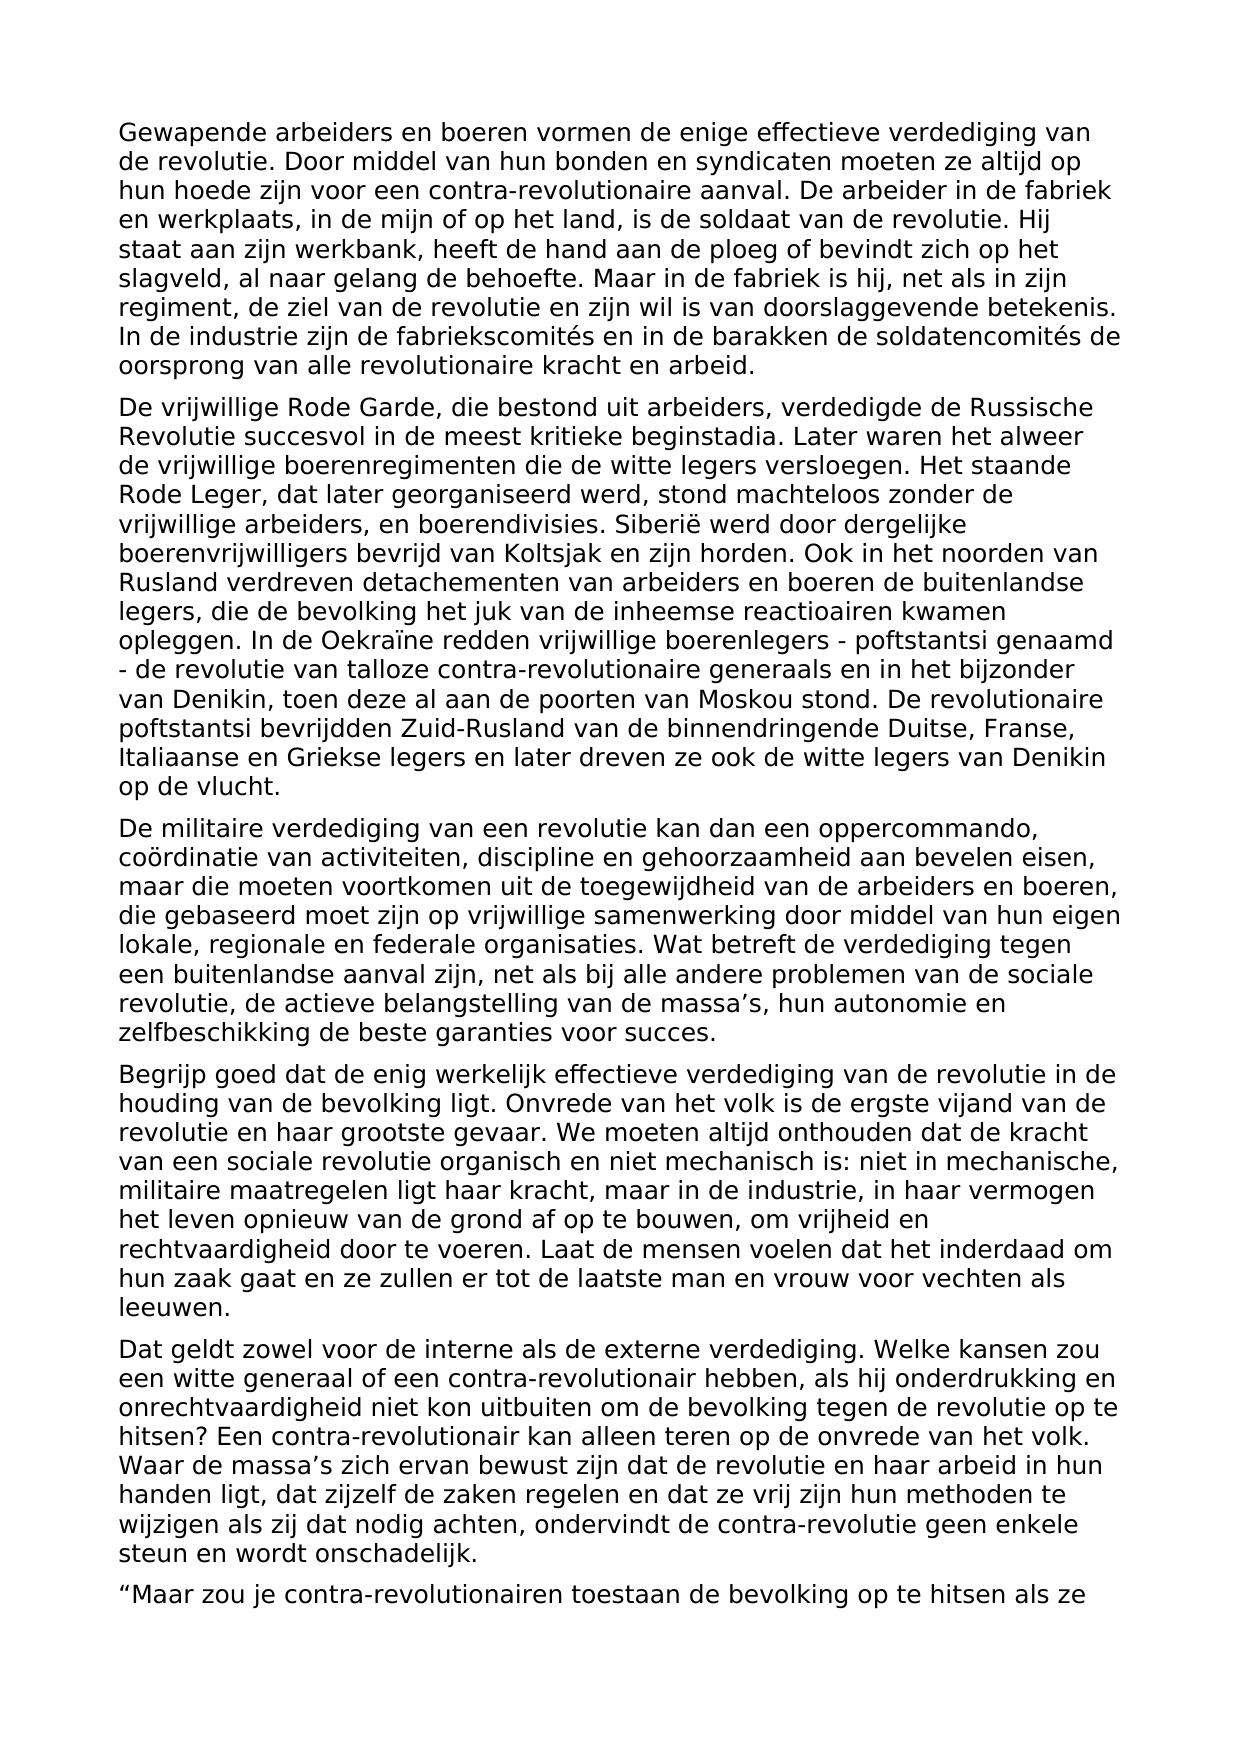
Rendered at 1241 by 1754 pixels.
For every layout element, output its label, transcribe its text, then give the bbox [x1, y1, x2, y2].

text Begrijp goed dat de enig werkelijk effectieve verdediging van de revolutie in de houding van de bevolking ligt. Onvrede van het volk is de ergste vijand van de revolutie en haar grootste gevaar. We moeten altijd onthouden dat de kracht van een sociale revolutie organisch en niet mechanisch is: niet in mechanische, militaire maatregelen ligt haar kracht, maar in de industrie, in haar vermogen het leven opnieuw van de grond af op te bouwen, om vrijheid en rechtvaardigheid door te voeren. Laat de mensen voelen dat het inderdaad om hun zaak gaat en ze zullen er tot de laatste man en vrouw voor vechten als leeuwen. [118, 1060, 1122, 1322]
text Dat geldt zowel voor de interne als de externe verdediging. Welke kansen zou een witte generaal of een contra-revolutionair hebben, als hij onderdrukking en onrechtvaardigheid niet kon uitbuiten om de bevolking tegen de revolutie op te hitsen? Een contra-revolutionair kan alleen teren op de onvrede van het volk. Waar de massa’s zich ervan bewust zijn dat de revolutie en haar arbeid in hun handen ligt, dat zijzelf de zaken regelen en dat ze vrij zijn hun methoden te wijzigen als zij dat nodig achten, ondervindt de contra-revolutie geen enkele steun en wordt onschadelijk. [118, 1335, 1122, 1568]
text “Maar zou je contra-revolutionairen toestaan de bevolking op te hitsen als ze [118, 1581, 1122, 1610]
text Gewapende arbeiders en boeren vormen de enige effectieve verdediging van de revolutie. Door middel van hun bonden en syndicaten moeten ze altijd op hun hoede zijn voor een contra-revolutionaire aanval. De arbeider in de fabriek en werkplaats, in de mijn of op het land, is de soldaat van de revolutie. Hij staat aan zijn werkbank, heeft de hand aan de ploeg of bevindt zich op het slagveld, al naar gelang de behoefte. Maar in de fabriek is hij, net als in zijn regiment, de ziel van de revolutie en zijn wil is van doorslaggevende betekenis. In de industrie zijn de fabriekscomités en in de barakken de soldatencomités de oorsprong van alle revolutionaire kracht en arbeid. [118, 118, 1122, 381]
text De vrijwillige Rode Garde, die bestond uit arbeiders, verdedigde de Russische Revolutie succesvol in de meest kritieke beginstadia. Later waren het alweer de vrijwillige boerenregimenten die de witte legers versloegen. Het staande Rode Leger, dat later georganiseerd werd, stond machteloos zonder de vrijwillige arbeiders, en boerendivisies. Siberië werd door dergelijke boerenvrijwilligers bevrijd van Koltsjak en zijn horden. Ook in het noorden van Rusland verdreven detachementen van arbeiders en boeren de buitenlandse legers, die de bevolking het juk van de inheemse reactioairen kwamen opleggen. In de Oekraïne redden vrijwillige boerenlegers - poftstantsi genaamd - de revolutie van talloze contra-revolutionaire generaals en in het bijzonder van Denikin, toen deze al aan de poorten van Moskou stond. De revolutionaire poftstantsi bevrijdden Zuid-Rusland van de binnendringende Duitse, Franse, Italiaanse en Griekse legers en later dreven ze ook de witte legers van Denikin op de vlucht. [118, 393, 1122, 801]
text De militaire verdediging van een revolutie kan dan een oppercommando, coördinatie van activiteiten, discipline en gehoorzaamheid aan bevelen eisen, maar die moeten voortkomen uit de toegewijdheid van de arbeiders en boeren, die gebaseerd moet zijn op vrijwillige samenwerking door middel van hun eigen lokale, regionale en federale organisaties. Wat betreft de verdediging tegen een buitenlandse aanval zijn, net als bij alle andere problemen van de sociale revolutie, de actieve belangstelling van de massa’s, hun autonomie en zelfbeschikking de beste garanties voor succes. [118, 814, 1122, 1047]
